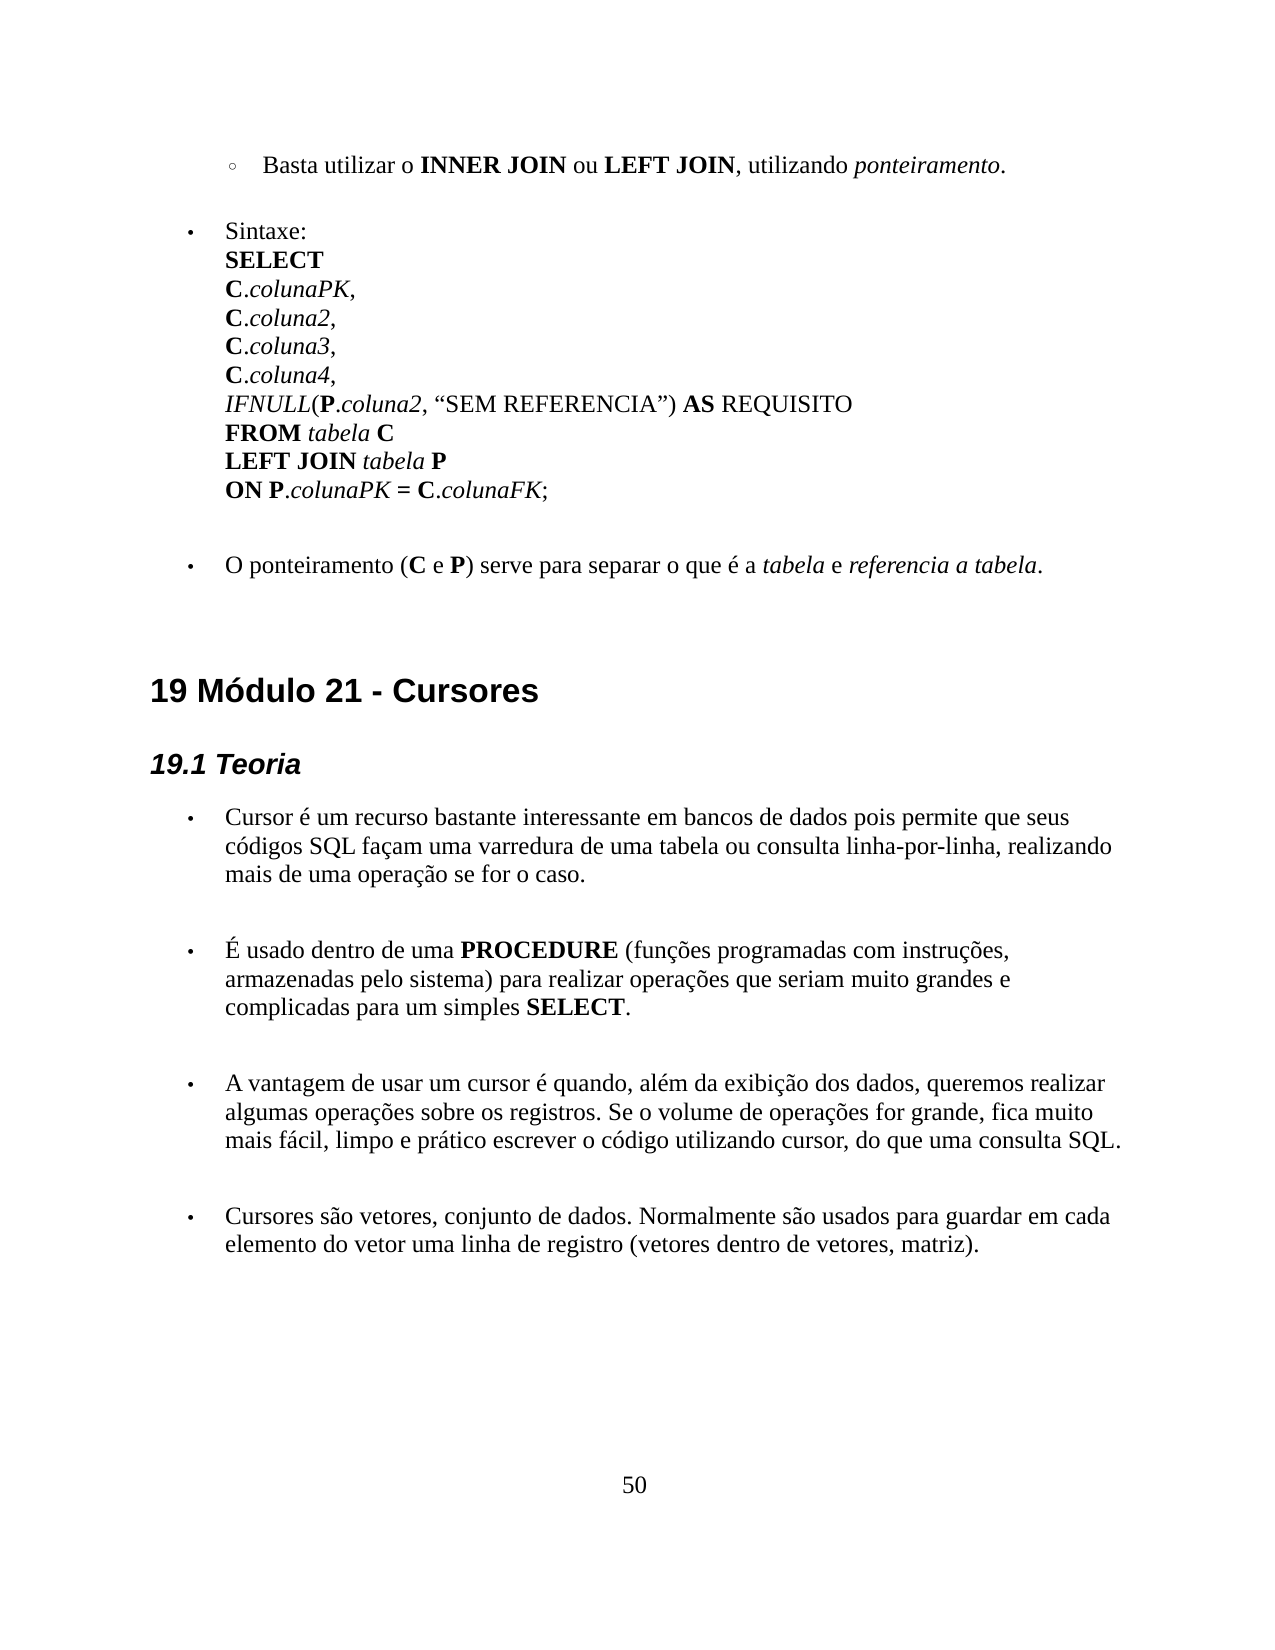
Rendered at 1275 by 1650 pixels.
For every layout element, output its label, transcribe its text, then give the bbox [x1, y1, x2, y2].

list Basta utilizar o INNER JOIN ou LEFT JOIN, utilizando ponteiramento. [225, 150, 1125, 207]
list Sintaxe: SELECT C.colunaPK, C.coluna2, C.coluna3, C.coluna4, IFNULL(P.coluna2, “SEM REFERENCIA”) AS REQUISITO FROM tabela C LEFT JOIN tabela P ON P.colunaPK = C.colunaFK; [187, 216, 1125, 533]
list Cursores são vetores, conjunto de dados. Normalmente são usados para guardar em cada elemento do vetor uma linha de registro (vetores dentro de vetores, matriz). [187, 1201, 1125, 1258]
list A vantagem de usar um cursor é quando, além da exibição dos dados, queremos realizar algumas operações sobre os registros. Se o volume de operações for grande, fica muito mais fácil, limpo e prático escrever o código utilizando cursor, do que uma consulta SQL. [187, 1068, 1125, 1183]
list É usado dentro de uma PROCEDURE (funções programadas com instruções, armazenadas pelo sistema) para realizar operações que seriam muito grandes e complicadas para um simples SELECT. [187, 935, 1125, 1050]
subtitle 19 Módulo 21 - Cursores [150, 671, 1125, 709]
subtitle 19.1 Teoria [150, 747, 1125, 781]
list Cursor é um recurso bastante interessante em bancos de dados pois permite que seus códigos SQL façam uma varredura de uma tabela ou consulta linha-por-linha, realizando mais de uma operação se for o caso. [187, 802, 1125, 917]
list O ponteiramento (C e P) serve para separar o que é a tabela e referencia a tabela. [187, 551, 1125, 608]
